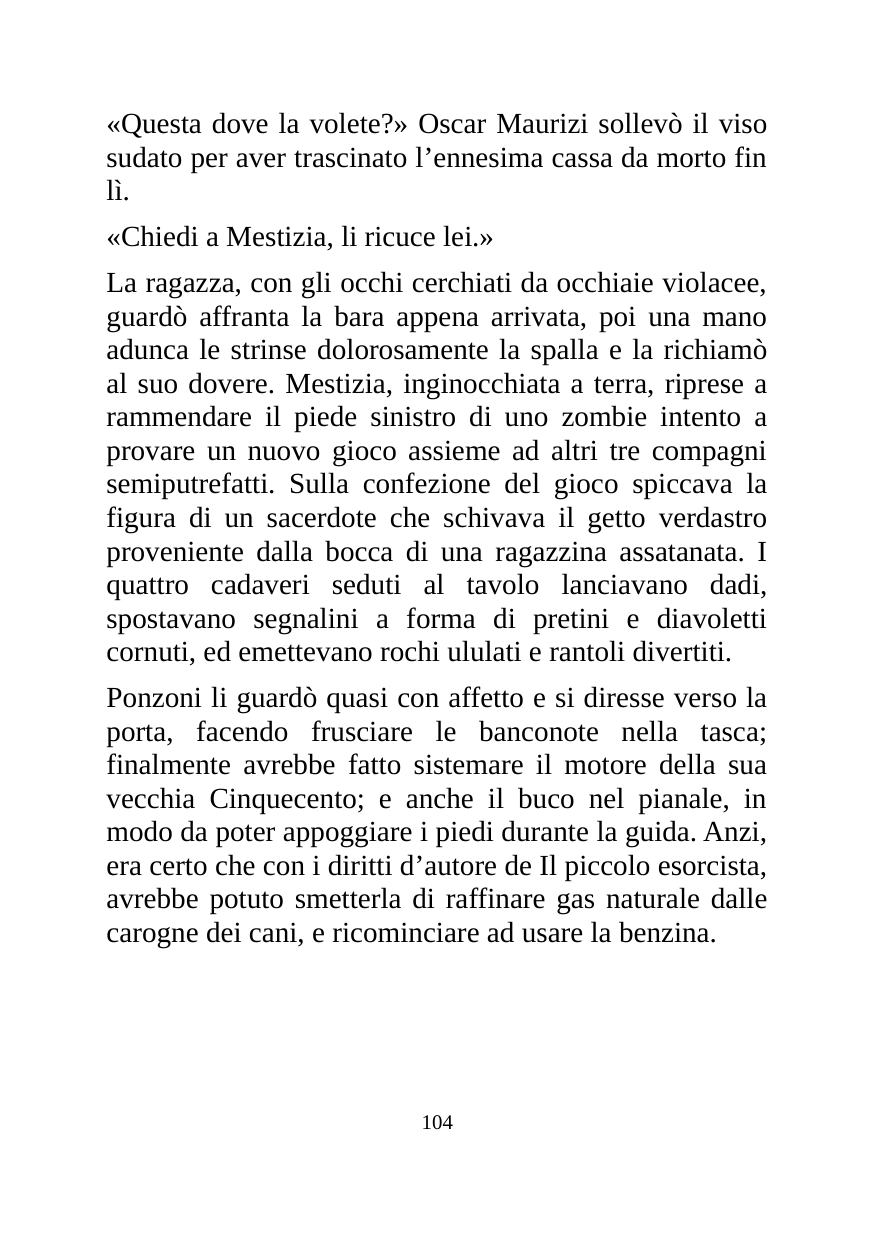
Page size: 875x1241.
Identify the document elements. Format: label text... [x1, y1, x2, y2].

text La ragazza, con gli occhi cerchiati da occhiaie violacee, guardò affranta la bara appena arrivata, poi una mano adunca le strinse dolorosamente la spalla e la richiamò al suo dovere. Mestizia, inginocchiata a terra, riprese a rammendare il piede sinistro di uno zombie intento a provare un nuovo gioco assieme ad altri tre compagni semiputrefatti. Sulla confezione del gioco spiccava la figura di un sacerdote che schivava il getto verdastro proveniente dalla bocca di una ragazzina assatanata. I quattro cadaveri seduti al tavolo lanciavano dadi, spostavano segnalini a forma di pretini e diavoletti cornuti, ed emettevano rochi ululati e rantoli divertiti. [106, 265, 768, 668]
text «Chiedi a Mestizia, li ricuce lei.» [106, 219, 768, 253]
text Ponzoni li guardò quasi con affetto e si diresse verso la porta, facendo frusciare le banconote nella tasca; finalmente avrebbe fatto sistemare il motore della sua vecchia Cinquecento; e anche il buco nel pianale, in modo da poter appoggiare i piedi durante la guida. Anzi, era certo che con i diritti d’autore de Il piccolo esorcista, avrebbe potuto smetterla di raffinare gas naturale dalle carogne dei cani, e ricominciare ad usare la benzina. [106, 680, 768, 949]
text «Questa dove la volete?» Oscar Maurizi sollevò il viso sudato per aver trascinato l’ennesima cassa da morto fin lì. [106, 106, 768, 207]
